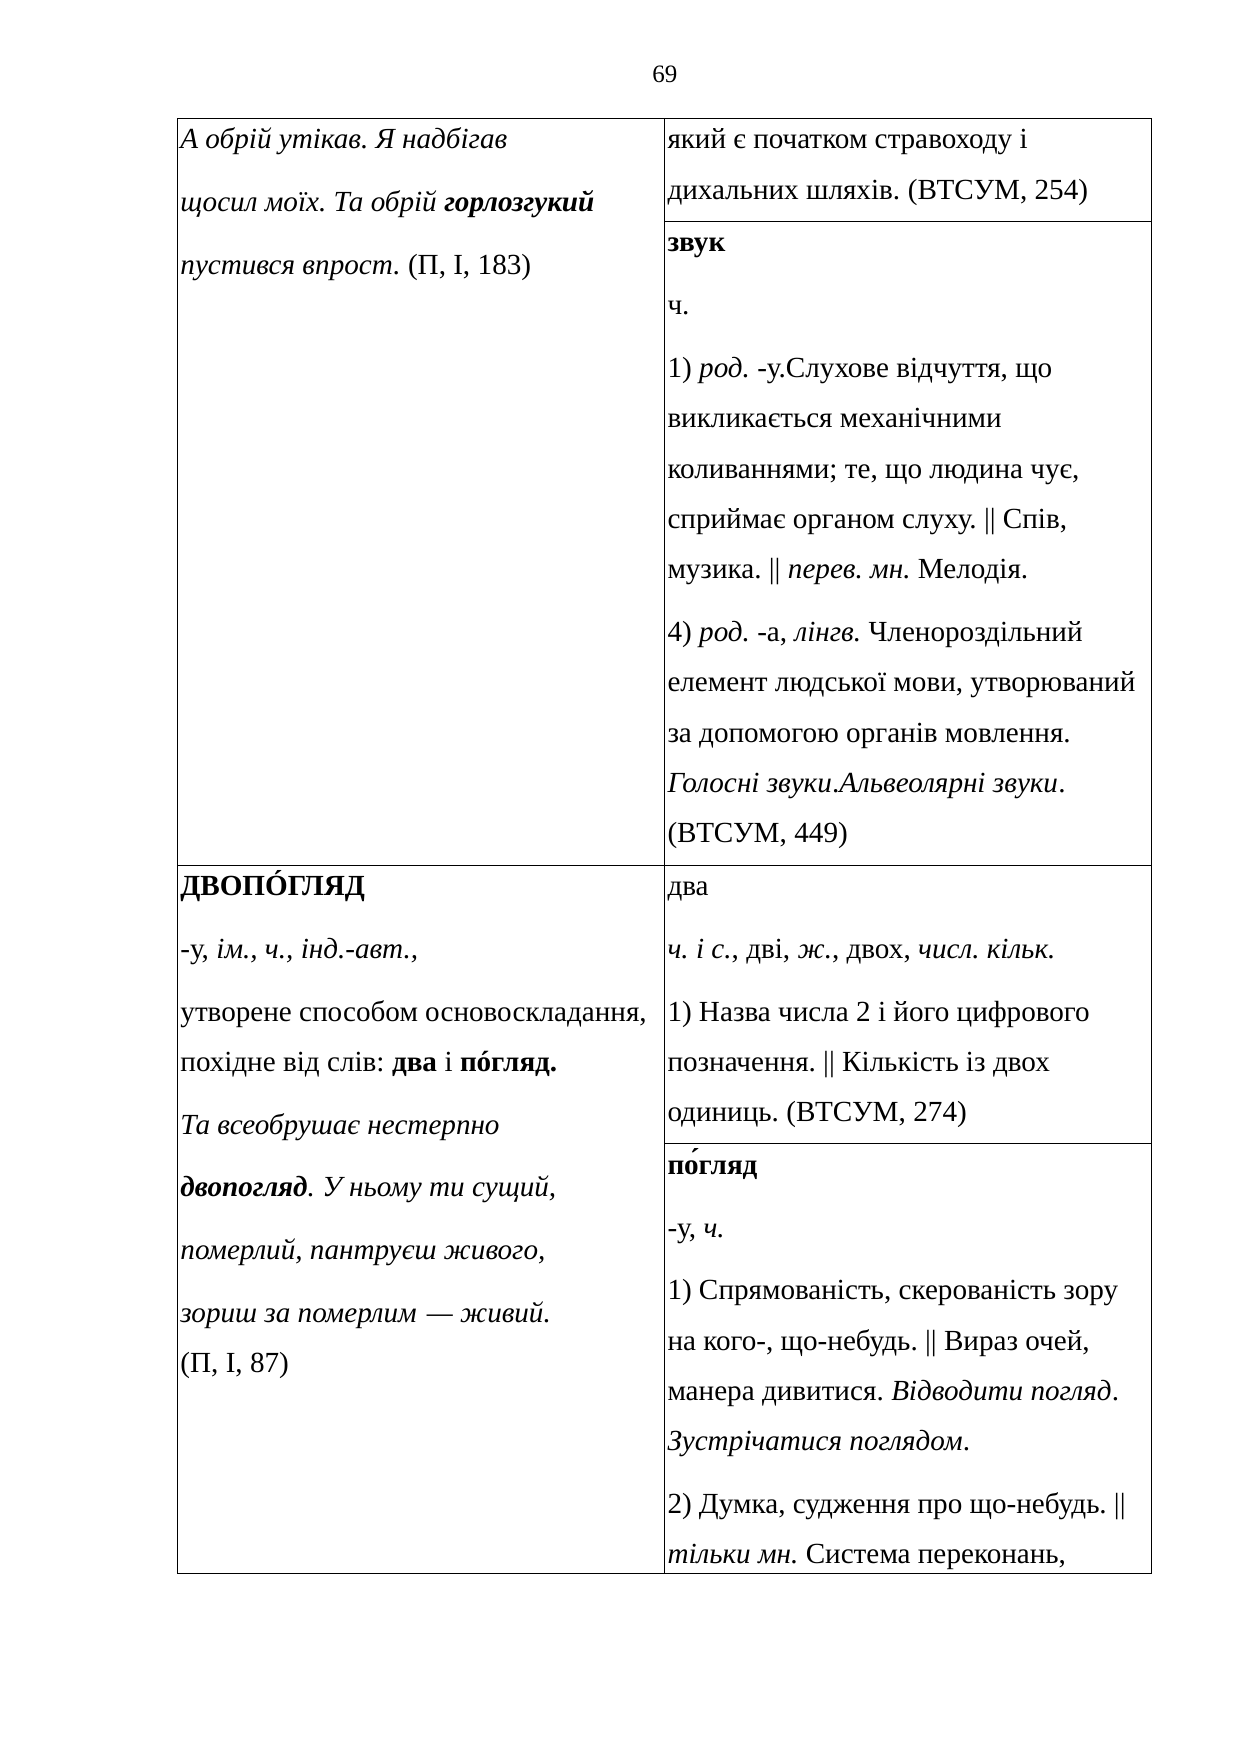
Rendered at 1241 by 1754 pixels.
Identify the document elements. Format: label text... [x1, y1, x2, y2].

table_cell звук ч. 1) род. -у.Слухове відчуття, що викликається механічними коливаннями; те, що людина чує, сприймає органом слуху. || Спів, музика. || перев. мн. Мелодія. 4) род. -а, лінгв. Членороздільний елемент людської мови, утворюваний за допомогою органів мовлення. Голосні звуки.Альвеолярні звуки. (ВТСУМ, 449) [665, 222, 1151, 864]
table_cell який є початком стравоходу і дихальних шляхів. (ВТСУМ, 254) [665, 119, 1151, 221]
table_cell по́гляд -у, ч. 1) Спрямованість, скерованість зору на кого-, що-небудь. || Вираз очей, манера дивитися. Відводити погляд. Зустрічатися поглядом. 2) Думка, судження про що-небудь. || тільки мн. Система переконань, [665, 1144, 1151, 1573]
table_cell два ч. і с., дві, ж., двох, числ. кільк. 1) Назва числа 2 і його цифрового позначення. || Кількість із двох одиниць. (ВТСУМ, 274) [665, 866, 1151, 1143]
table_cell А обрій утікав. Я надбігав щосил моїх. Та обрій горлозгукий пустився впрост. (П, І, 183) [178, 119, 664, 864]
table_cell ДВОПÓГЛЯД -у, ім., ч., інд.-авт., утворене способом основоскладання, похідне від слів: два і пóгляд. Та всеобрушає нестерпно двопогляд. У ньому ти сущий, померлий, пантруєш живого, зориш за померлим — живий. (П, І, 87) [178, 866, 664, 1573]
